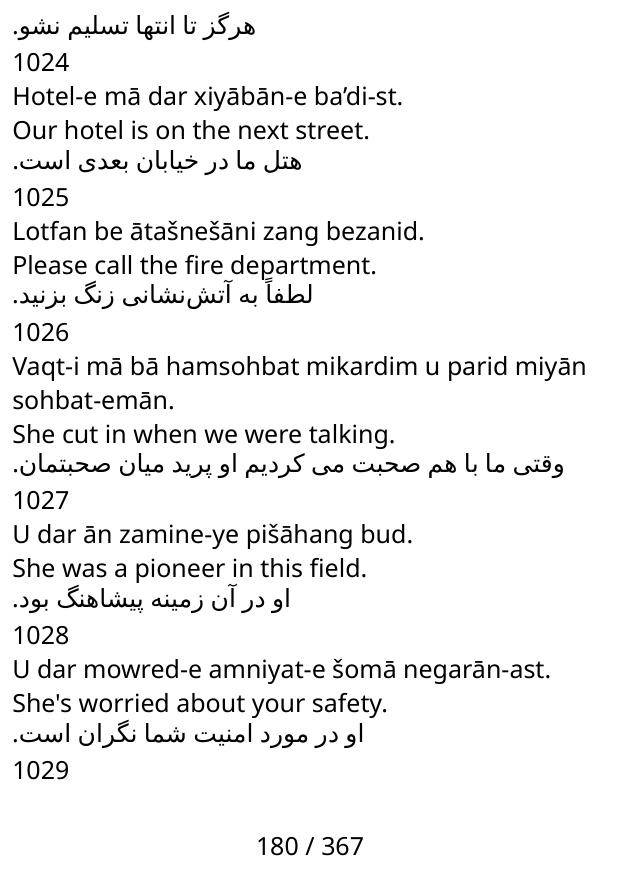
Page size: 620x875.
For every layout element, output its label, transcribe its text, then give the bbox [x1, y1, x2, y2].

text Please call the fire department. [12, 247, 607, 282]
text 1025 [12, 179, 607, 213]
text وقتی ما با هم صحبت می کردیم او پرید میان صحبتمان. [12, 450, 607, 483]
text 1029 [12, 753, 607, 787]
text لطفاً به آتش‌نشانی زنگ بزنید. [12, 282, 607, 314]
text Hotel-e mā dar xiyābān-e ba’di-st. [12, 79, 607, 113]
text 1028 [12, 618, 607, 652]
text او در آن زمینه پیشاهنگ بود. [12, 585, 607, 618]
text 1027 [12, 483, 607, 517]
text U dar mowred-e amniyat-e šomā negarān-ast. [12, 652, 607, 686]
text U dar ān zamine‌-ye pišāhang bud. [12, 517, 607, 551]
text She's worried about your safety. [12, 686, 607, 720]
text 1026 [12, 314, 607, 348]
text Lotfan be ātašnešāni zang bezanid. [12, 213, 607, 247]
text Vaqt-i mā bā hamsohbat mi‌kardim u parid miyān sohbat-emān. [12, 348, 607, 416]
text 1024 [12, 44, 607, 79]
text Our hotel is on the next street. [12, 113, 607, 147]
text هتل ما در خیابان بعدی است. [12, 147, 607, 179]
text هرگز تا انتها تسلیم نشو. [12, 12, 607, 44]
text She was a pioneer in this field. [12, 551, 607, 585]
text او در مورد امنیت شما نگران است. [12, 720, 607, 753]
text She cut in when we were talking. [12, 416, 607, 450]
